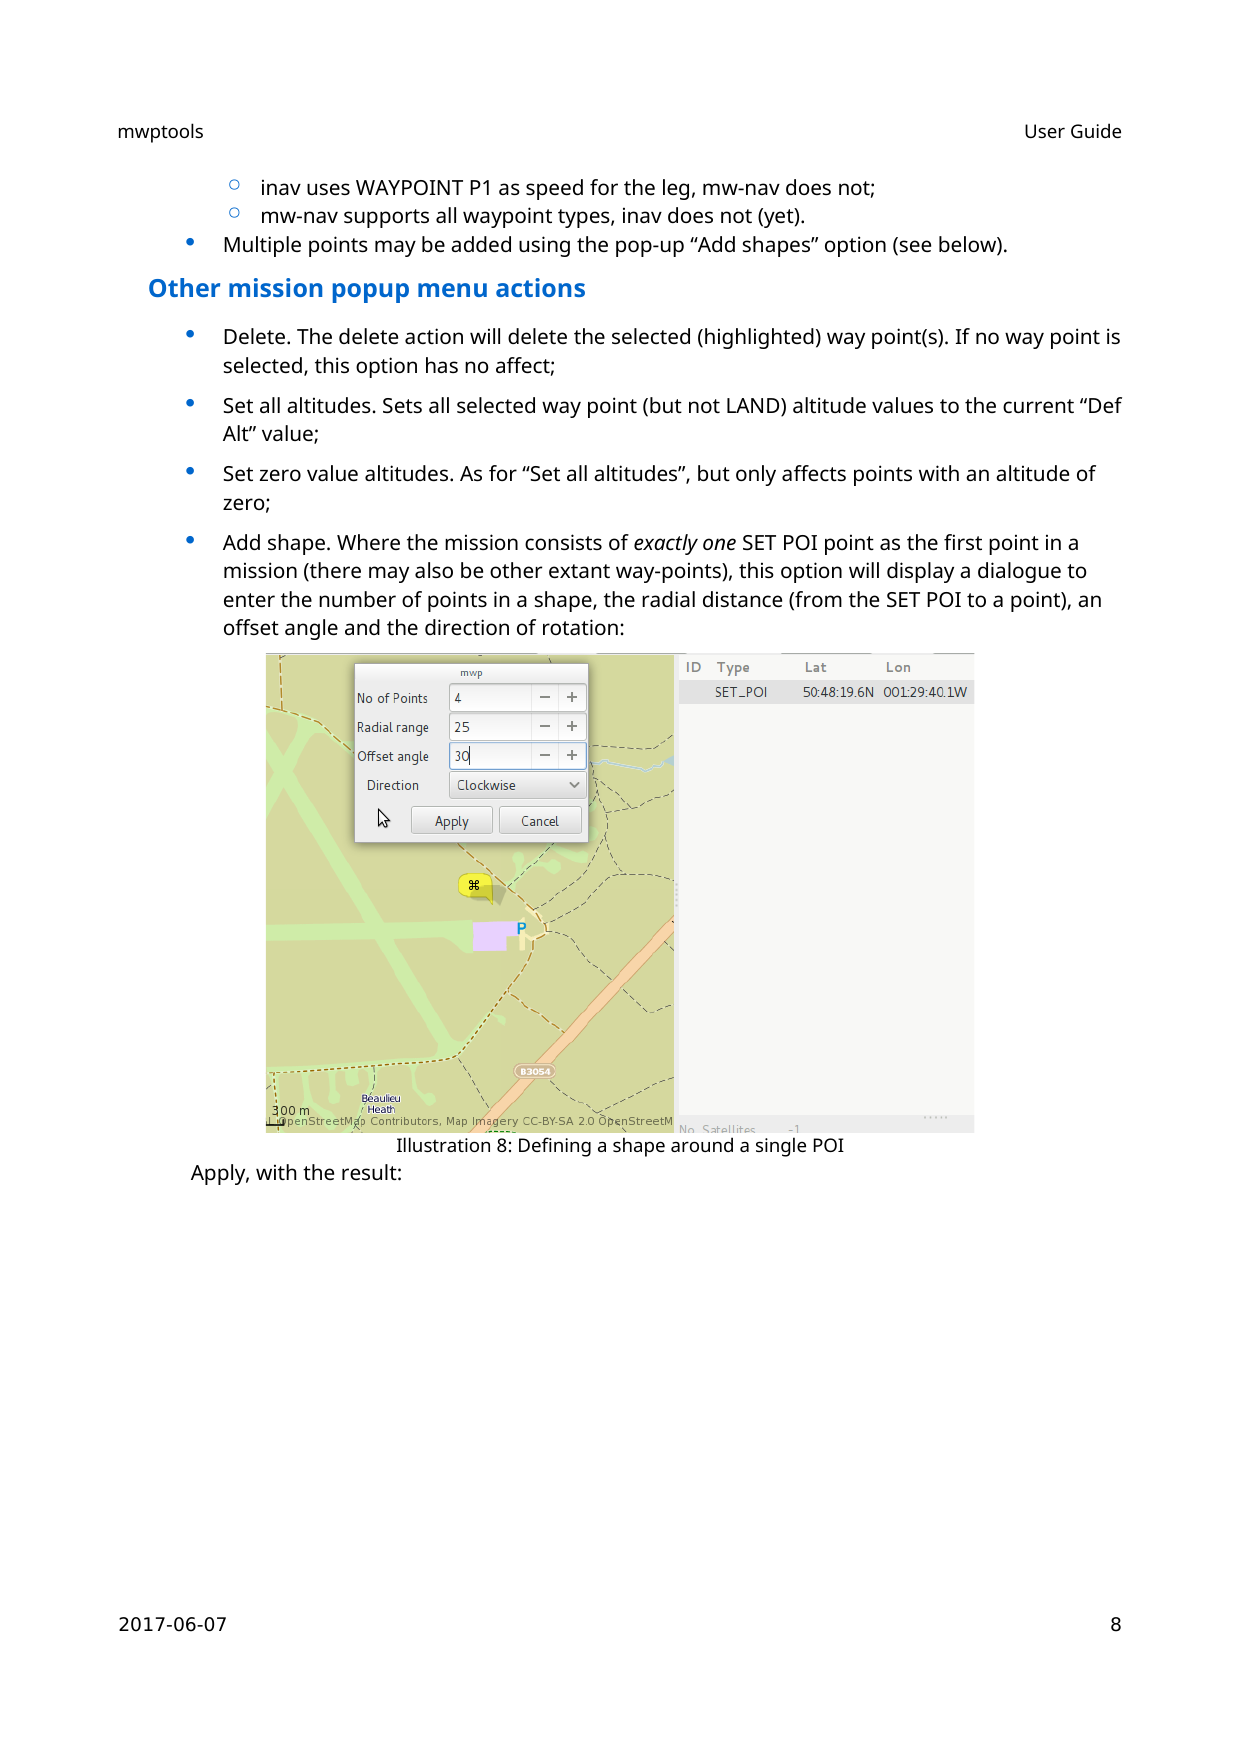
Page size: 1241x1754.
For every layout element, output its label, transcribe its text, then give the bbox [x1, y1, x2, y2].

list Add shape. Where the mission consists of exactly one SET POI point as the first point in a mission (there may also be other extant way-points), this option will display a dialogue to enter the number of points in a shape, the radial distance (from the SET POI to a point), an offset angle and the direction of rotation: [185, 528, 1122, 641]
subtitle Other mission popup menu actions [148, 271, 1122, 304]
list Delete. The delete action will delete the selected (highlighted) way point(s). If no way point is selected, this option has no affect; [185, 322, 1122, 379]
text Illustration 8: Defining a shape around a single POI [266, 1133, 974, 1158]
list Multiple points may be added using the pop-up “Add shapes” option (see below). [185, 230, 1122, 259]
list mw-nav supports all waypoint types, inav does not (yet). [223, 202, 1122, 230]
list Set all altitudes. Sets all selected way point (but not LAND) altitude values to the current “Def Alt” value; [185, 391, 1122, 448]
list Set zero value altitudes. As for “Set all altitudes”, but only affects points with an altitude of zero; [185, 459, 1122, 516]
list inav uses WAYPOINT P1 as speed for the leg, mw-nav does not; [223, 173, 1122, 202]
picture [265, 653, 975, 1133]
text Apply, with the result: [148, 1133, 1122, 1186]
